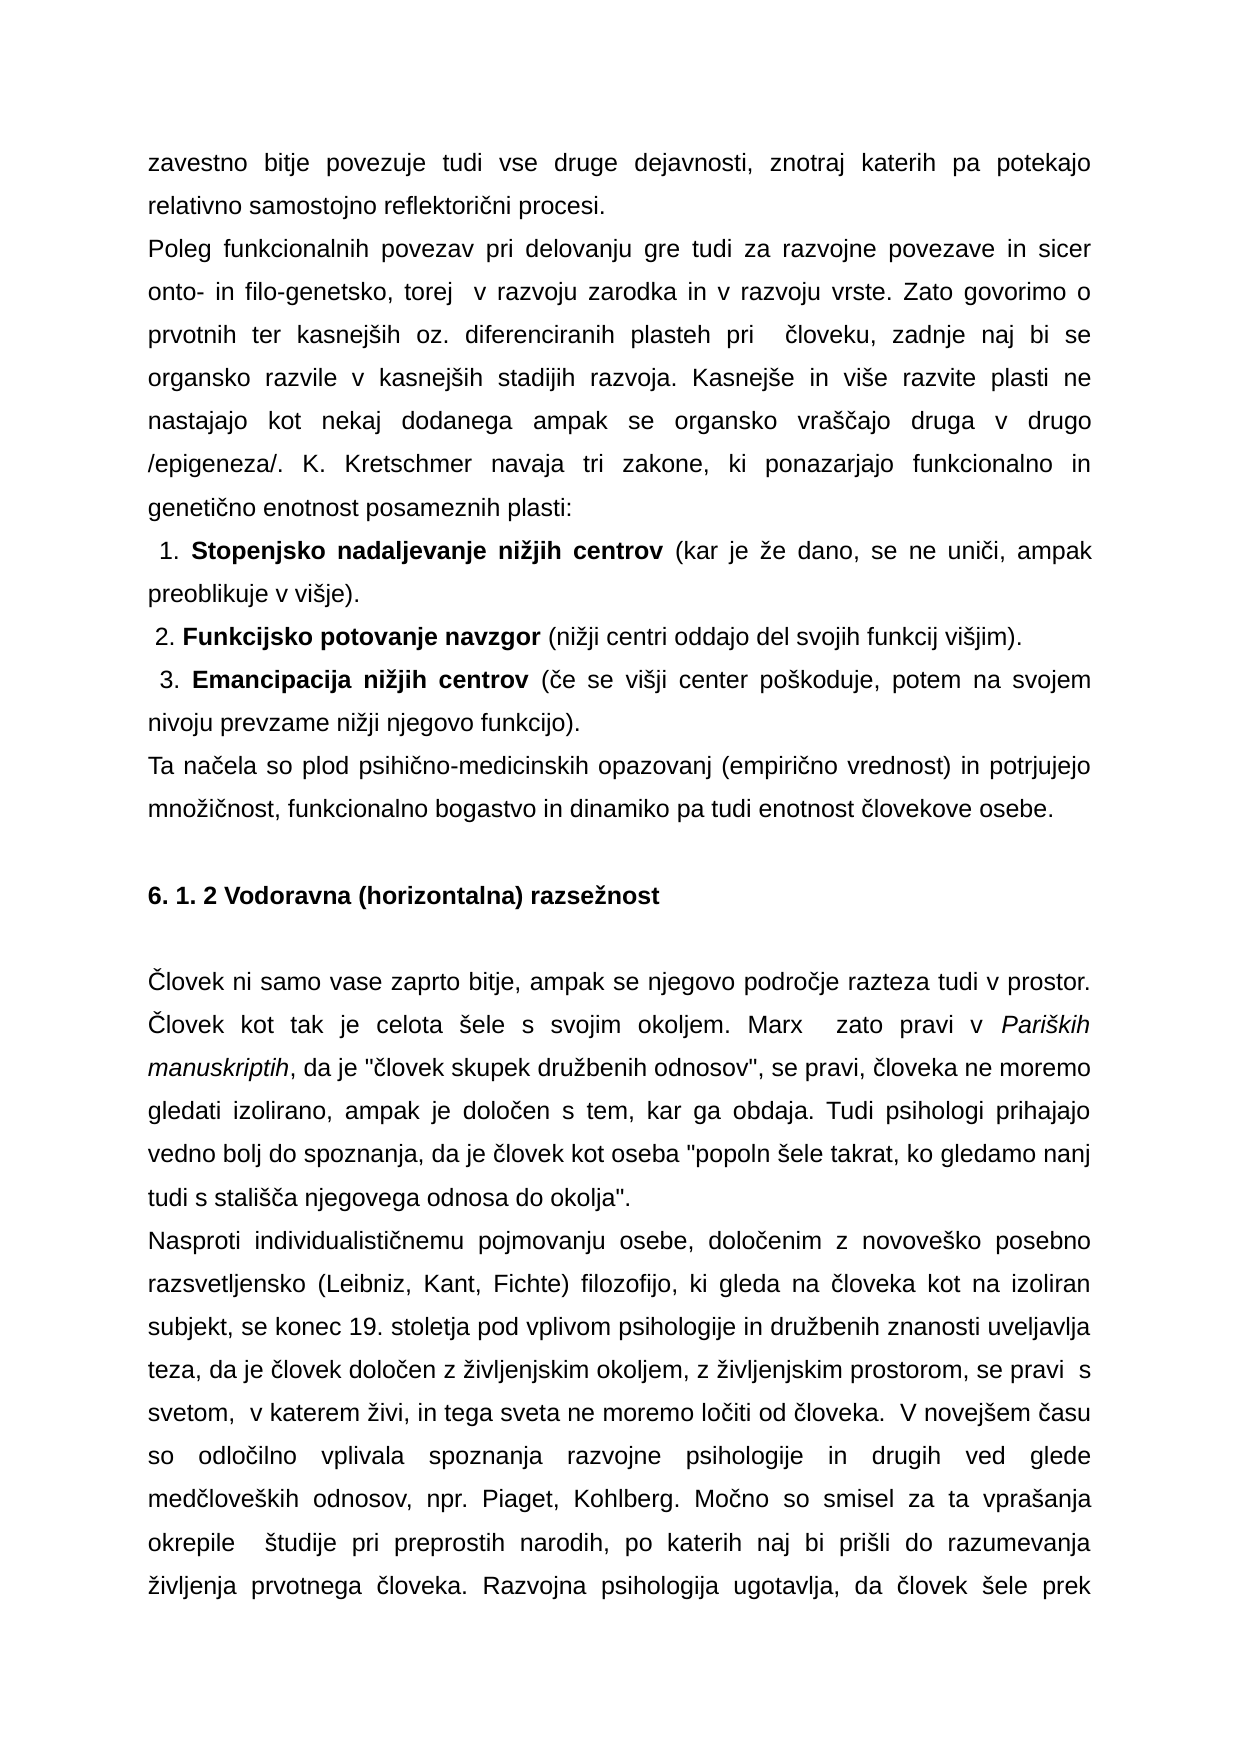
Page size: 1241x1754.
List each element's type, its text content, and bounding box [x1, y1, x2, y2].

text Ta načela so plod psihično-medicinskih opazovanj (empirično vrednost) in potrjujejo množičnost, funkcionalno bogastvo in dinamiko pa tudi enotnost človekove osebe. [148, 751, 1093, 823]
text 2. Funkcijsko potovanje navzgor (nižji centri oddajo del svojih funkcij višjim). [148, 622, 1093, 651]
text 1. Stopenjsko nadaljevanje nižjih centrov (kar je že dano, se ne uniči, ampak preoblikuje v višje). [148, 536, 1093, 608]
text Človek ni samo vase zaprto bitje, ampak se njegovo področje razteza tudi v prostor. Človek kot tak je celota šele s svojim okoljem. Marx zato pravi v Pariških manuskriptih, da je "človek skupek družbenih odnosov", se pravi, človeka ne moremo gledati izolirano, ampak je določen s tem, kar ga obdaja. Tudi psihologi prihajajo vedno bolj do spoznanja, da je človek kot oseba "popoln šele takrat, ko gledamo nanj tudi s stališča njegovega odnosa do okolja". [148, 967, 1093, 1211]
text 3. Emancipacija nižjih centrov (če se višji center poškoduje, potem na svojem nivoju prevzame nižji njegovo funkcijo). [148, 665, 1093, 737]
text Nasproti individualističnemu pojmovanju osebe, določenim z novoveško posebno razsvetljensko (Leibniz, Kant, Fichte) filozofijo, ki gleda na človeka kot na izoliran subjekt, se konec 19. stoletja pod vplivom psihologije in družbenih znanosti uveljavlja teza, da je človek določen z življenjskim okoljem, z življenjskim prostorom, se pravi s svetom, v katerem živi, in tega sveta ne moremo ločiti od človeka. V novejšem času so odločilno vplivala spoznanja razvojne psihologije in drugih ved glede medčloveških odnosov, npr. Piaget, Kohlberg. Močno so smisel za ta vprašanja okrepile študije pri preprostih narodih, po katerih naj bi prišli do razumevanja življenja prvotnega človeka. Razvojna psihologija ugotavlja, da človek šele prek [148, 1226, 1093, 1599]
text Poleg funkcionalnih povezav pri delovanju gre tudi za razvojne povezave in sicer onto- in filo-genetsko, torej v razvoju zarodka in v razvoju vrste. Zato govorimo o prvotnih ter kasnejših oz. diferenciranih plasteh pri človeku, zadnje naj bi se organsko razvile v kasnejših stadijih razvoja. Kasnejše in više razvite plasti ne nastajajo kot nekaj dodanega ampak se organsko vraščajo druga v drugo /epigeneza/. K. Kretschmer navaja tri zakone, ki ponazarjajo funkcionalno in genetično enotnost posameznih plasti: [148, 234, 1093, 521]
subtitle 6. 1. 2 Vodoravna (horizontalna) razsežnost [148, 881, 1093, 909]
text zavestno bitje povezuje tudi vse druge dejavnosti, znotraj katerih pa potekajo relativno samostojno reflektorični procesi. [148, 148, 1093, 219]
